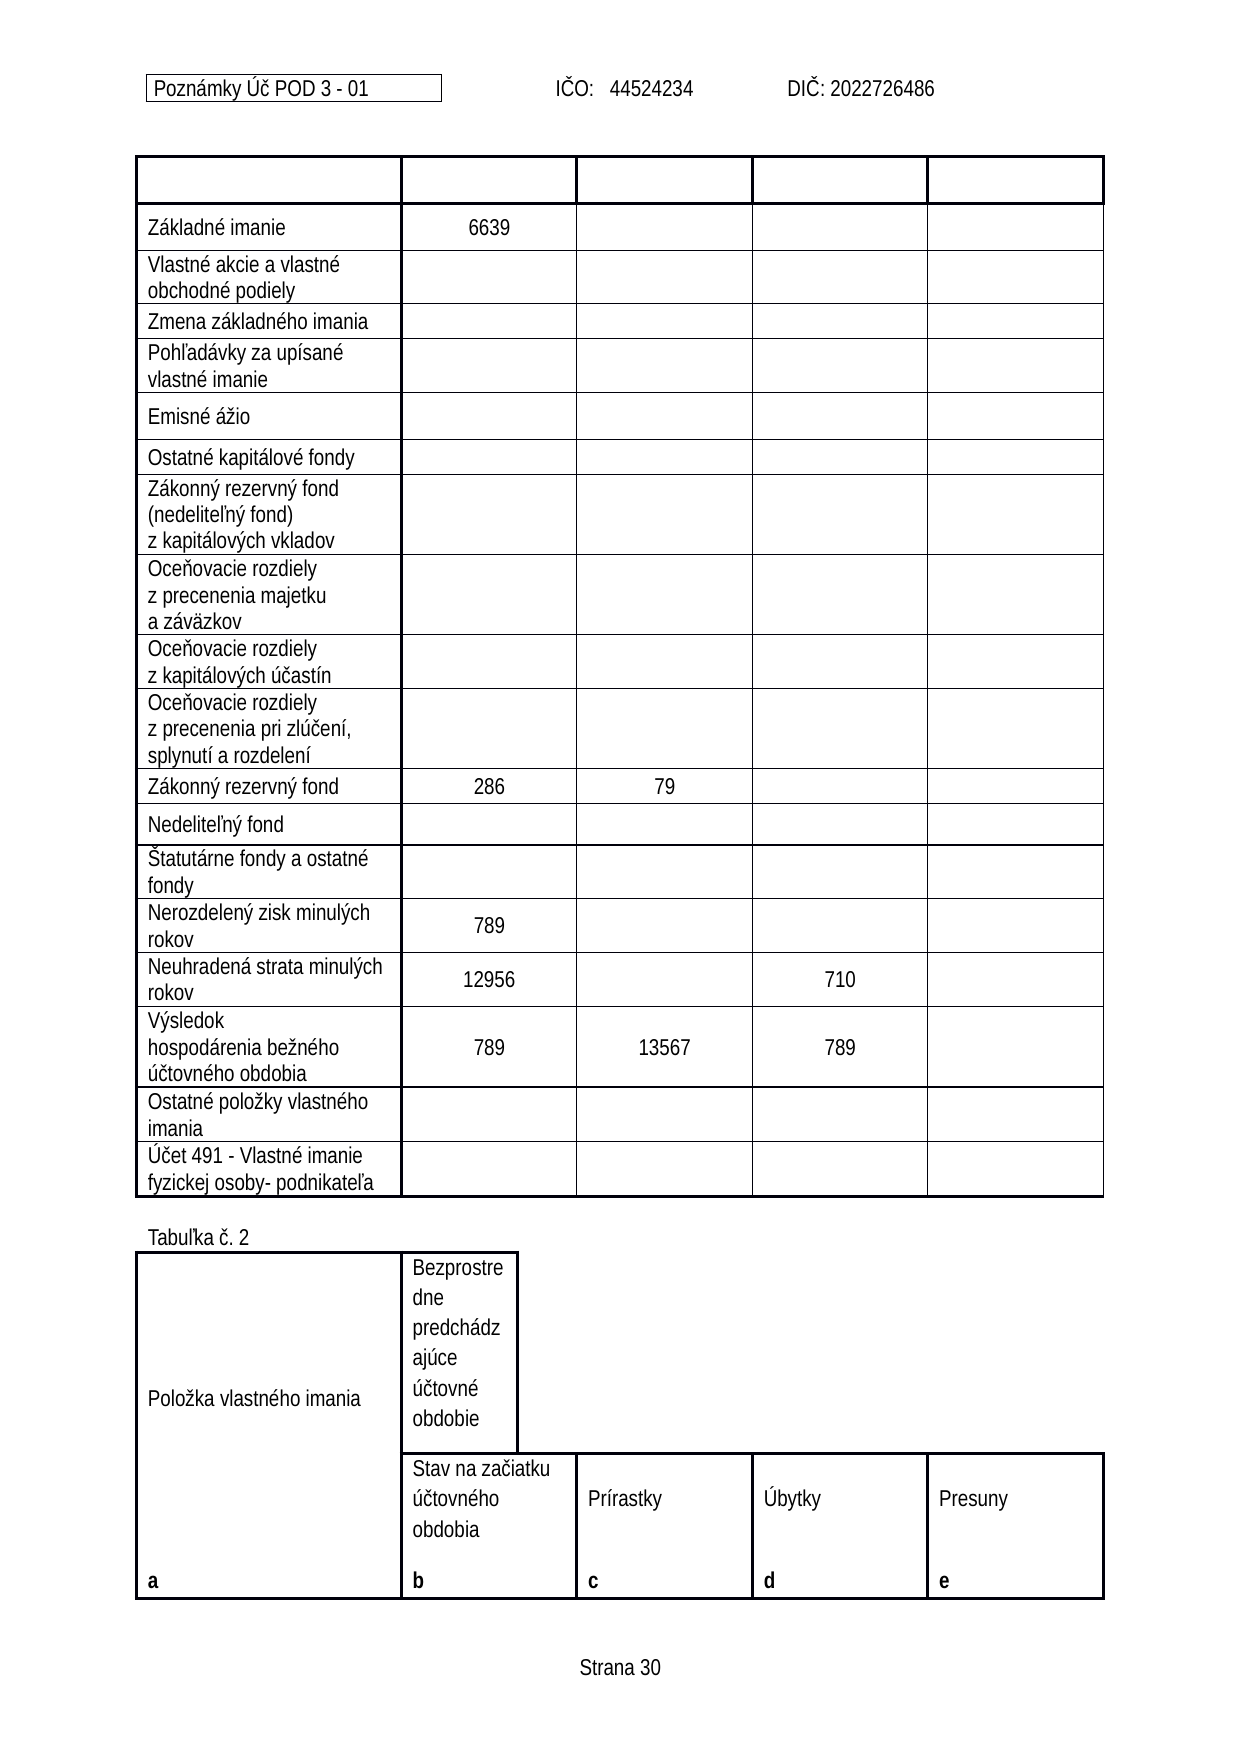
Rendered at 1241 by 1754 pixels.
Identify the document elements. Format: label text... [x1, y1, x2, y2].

table_cell [928, 635, 1103, 688]
table_cell [577, 1088, 752, 1141]
table_cell Ostatné kapitálové fondy [138, 440, 400, 473]
table_cell Oceňovacie rozdiely z kapitálových účastín [138, 635, 400, 688]
table_cell [577, 475, 752, 554]
table_cell [577, 804, 752, 844]
table_cell [577, 205, 752, 249]
table_cell [928, 846, 1103, 898]
table_cell b [403, 1563, 575, 1597]
table_cell [928, 953, 1103, 1006]
table_cell Základné imanie [138, 205, 400, 249]
table_cell c [578, 1563, 751, 1597]
table_cell Vlastné akcie a vlastné obchodné podiely [138, 251, 400, 303]
table_cell [403, 1142, 576, 1195]
table_cell Zákonný rezervný fond (nedeliteľný fond) z kapitálových vkladov [138, 475, 400, 554]
table_cell Emisné ážio [138, 393, 400, 439]
table_cell Neuhradená strata minulých rokov [138, 953, 400, 1006]
table_cell [928, 393, 1103, 439]
table_cell [753, 304, 927, 338]
table_cell [403, 689, 576, 768]
table_cell Ostatné položky vlastného imania [138, 1088, 400, 1141]
table_cell [138, 158, 400, 202]
table_cell Oceňovacie rozdiely z precenenia majetku a záväzkov [138, 555, 400, 634]
table_cell Pohľadávky za upísané vlastné imanie [138, 339, 400, 392]
table_cell [928, 1088, 1103, 1141]
table_cell 286 [403, 769, 576, 802]
table_cell [753, 846, 927, 898]
table_cell [753, 804, 927, 844]
table_cell 13567 [577, 1007, 752, 1086]
table_cell [577, 304, 752, 338]
table_cell [577, 440, 752, 473]
table_cell Prírastky [578, 1455, 751, 1563]
table_cell Výsledok hospodárenia bežného účtovného obdobia [138, 1007, 400, 1086]
table_cell a [138, 1563, 400, 1597]
table_cell [753, 689, 927, 768]
table_cell [577, 339, 752, 392]
table_cell [577, 393, 752, 439]
table_cell [577, 555, 752, 634]
text Tabuľka č. 2 [148, 1224, 1092, 1251]
table_cell [929, 158, 1102, 202]
table_cell [754, 158, 926, 202]
table_cell [753, 339, 927, 392]
table_cell [928, 339, 1103, 392]
table_cell [403, 635, 576, 688]
table_cell [928, 555, 1103, 634]
table_cell [928, 251, 1103, 303]
table_header Položka vlastného imania [138, 1254, 400, 1563]
table_cell [577, 899, 752, 952]
table_cell [753, 555, 927, 634]
table_cell [578, 158, 751, 202]
table_cell Štatutárne fondy a ostatné fondy [138, 846, 400, 898]
table_cell [928, 1007, 1103, 1086]
table_cell [577, 1142, 752, 1195]
table_header Bezprostredne predchádzajúce účtovné obdobie [403, 1254, 516, 1452]
table_cell [928, 475, 1103, 554]
table_cell Nedeliteľný fond [138, 804, 400, 844]
table_cell Presuny [929, 1455, 1102, 1563]
table_cell Úbytky [754, 1455, 926, 1563]
table_cell [928, 205, 1103, 249]
table_cell Zmena základného imania [138, 304, 400, 338]
table_cell [403, 339, 576, 392]
table_cell [403, 1088, 576, 1141]
table_cell d [754, 1563, 926, 1597]
table_cell 6639 [403, 205, 576, 249]
table_cell 789 [403, 899, 576, 952]
table_cell [403, 804, 576, 844]
table_cell [753, 205, 927, 249]
table_cell [577, 846, 752, 898]
table_cell [928, 440, 1103, 473]
table_cell [928, 304, 1103, 338]
table_cell 789 [403, 1007, 576, 1086]
table_cell 79 [577, 769, 752, 802]
table_cell 710 [753, 953, 927, 1006]
table_cell [928, 689, 1103, 768]
table_cell [403, 251, 576, 303]
table_cell Oceňovacie rozdiely z precenenia pri zlúčení, splynutí a rozdelení [138, 689, 400, 768]
table_cell [577, 251, 752, 303]
table_cell [753, 899, 927, 952]
table_cell [753, 769, 927, 802]
table_cell 12956 [403, 953, 576, 1006]
table_cell [928, 769, 1103, 802]
table_cell [928, 899, 1103, 952]
table_cell [577, 635, 752, 688]
table_cell [403, 440, 576, 473]
table_cell [753, 1142, 927, 1195]
table_cell Nerozdelený zisk minulých rokov [138, 899, 400, 952]
table_cell [753, 393, 927, 439]
table_cell e [929, 1563, 1102, 1597]
table_cell [753, 440, 927, 473]
table_cell [403, 846, 576, 898]
table_cell Stav na začiatku účtovného obdobia [403, 1455, 575, 1563]
table_cell [753, 251, 927, 303]
table_cell [928, 1142, 1103, 1195]
table_cell [403, 475, 576, 554]
table_cell [577, 953, 752, 1006]
table_cell [403, 304, 576, 338]
table_cell [403, 555, 576, 634]
table_cell [753, 475, 927, 554]
table_cell [928, 804, 1103, 844]
table_cell [403, 393, 576, 439]
table_cell 789 [753, 1007, 927, 1086]
table_cell Účet 491 - Vlastné imanie fyzickej osoby- podnikateľa [138, 1142, 400, 1195]
table_cell [753, 635, 927, 688]
table_cell [753, 1088, 927, 1141]
table_cell [577, 689, 752, 768]
table_cell Zákonný rezervný fond [138, 769, 400, 802]
table_cell [403, 158, 575, 202]
